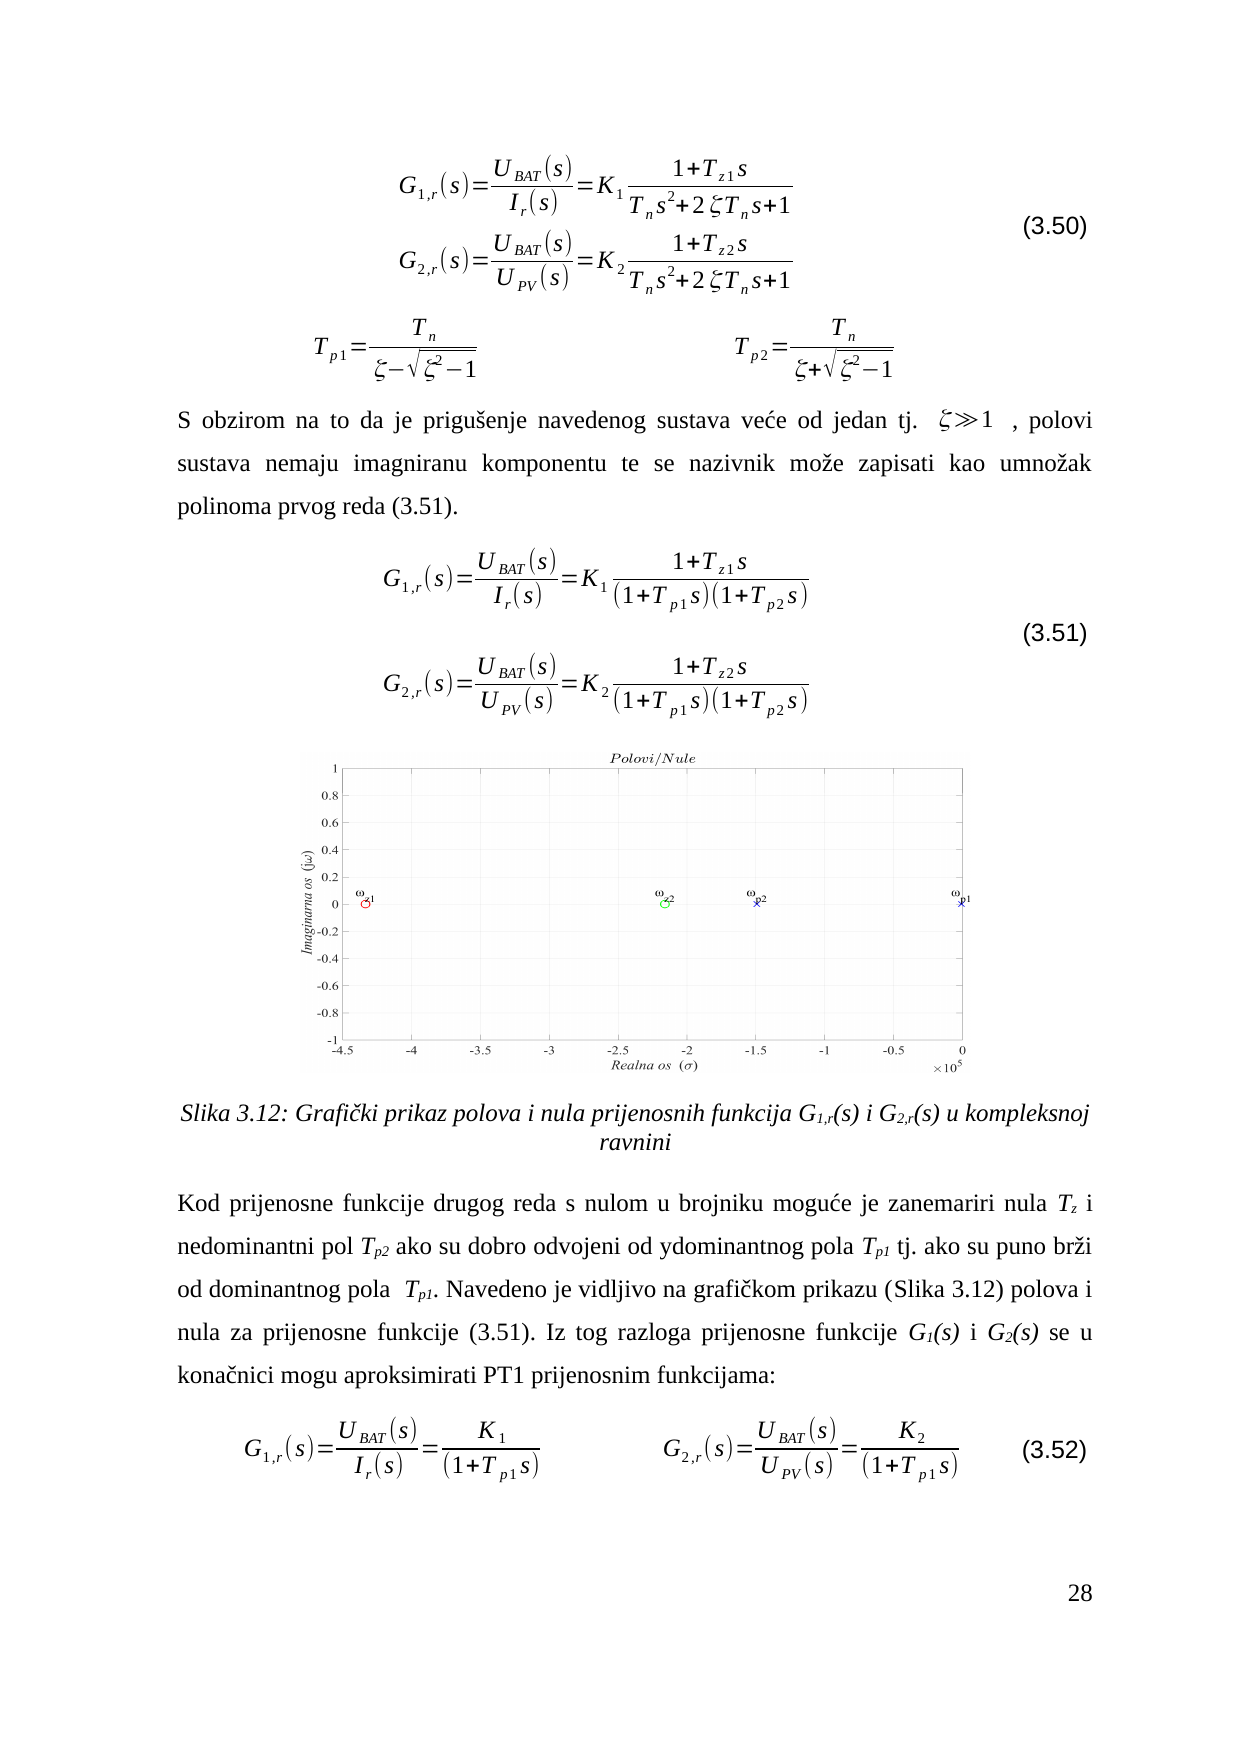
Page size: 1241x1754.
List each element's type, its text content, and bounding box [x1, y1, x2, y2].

table_header (3.50) [1015, 147, 1093, 308]
table_header (3.51) [1015, 540, 1093, 728]
text Slika 3.12: Grafički prikaz polova i nula prijenosnih funkcija G1,r(s) i G2,r(s) u kompleksnoj ravnini [177, 1098, 1093, 1156]
table_cell [615, 308, 1015, 393]
table_header [608, 1410, 1015, 1493]
picture [300, 752, 971, 1073]
table_header [177, 1410, 608, 1493]
table_cell [177, 308, 614, 393]
table_header [177, 540, 1015, 728]
text S obzirom na to da je prigušenje navedenog sustava veće od jedan tj., polovi sustava nemaju imagniranu komponentu te se nazivnik može zapisati kao umnožak polinoma prvog reda (3.51). [177, 405, 1093, 520]
table_header (3.52) [1015, 1410, 1093, 1493]
table_cell [1015, 308, 1093, 393]
text Kod prijenosne funkcije drugog reda s nulom u brojniku moguće je zanemariri nula Tz i nedominantni pol Tp2 ako su dobro odvojeni od ydominantnog pola Tp1 tj. ako su puno brži od dominantnog pola Tp1. Navedeno je vidljivo na grafičkom prikazu (Slika 3.12) polova i nula za prijenosne funkcije (3.51). Iz tog razloga prijenosne funkcije G1(s) i G2(s) se u konačnici mogu aproksimirati PT1 prijenosnim funkcijama: [177, 1188, 1093, 1389]
table_header [177, 147, 1015, 308]
